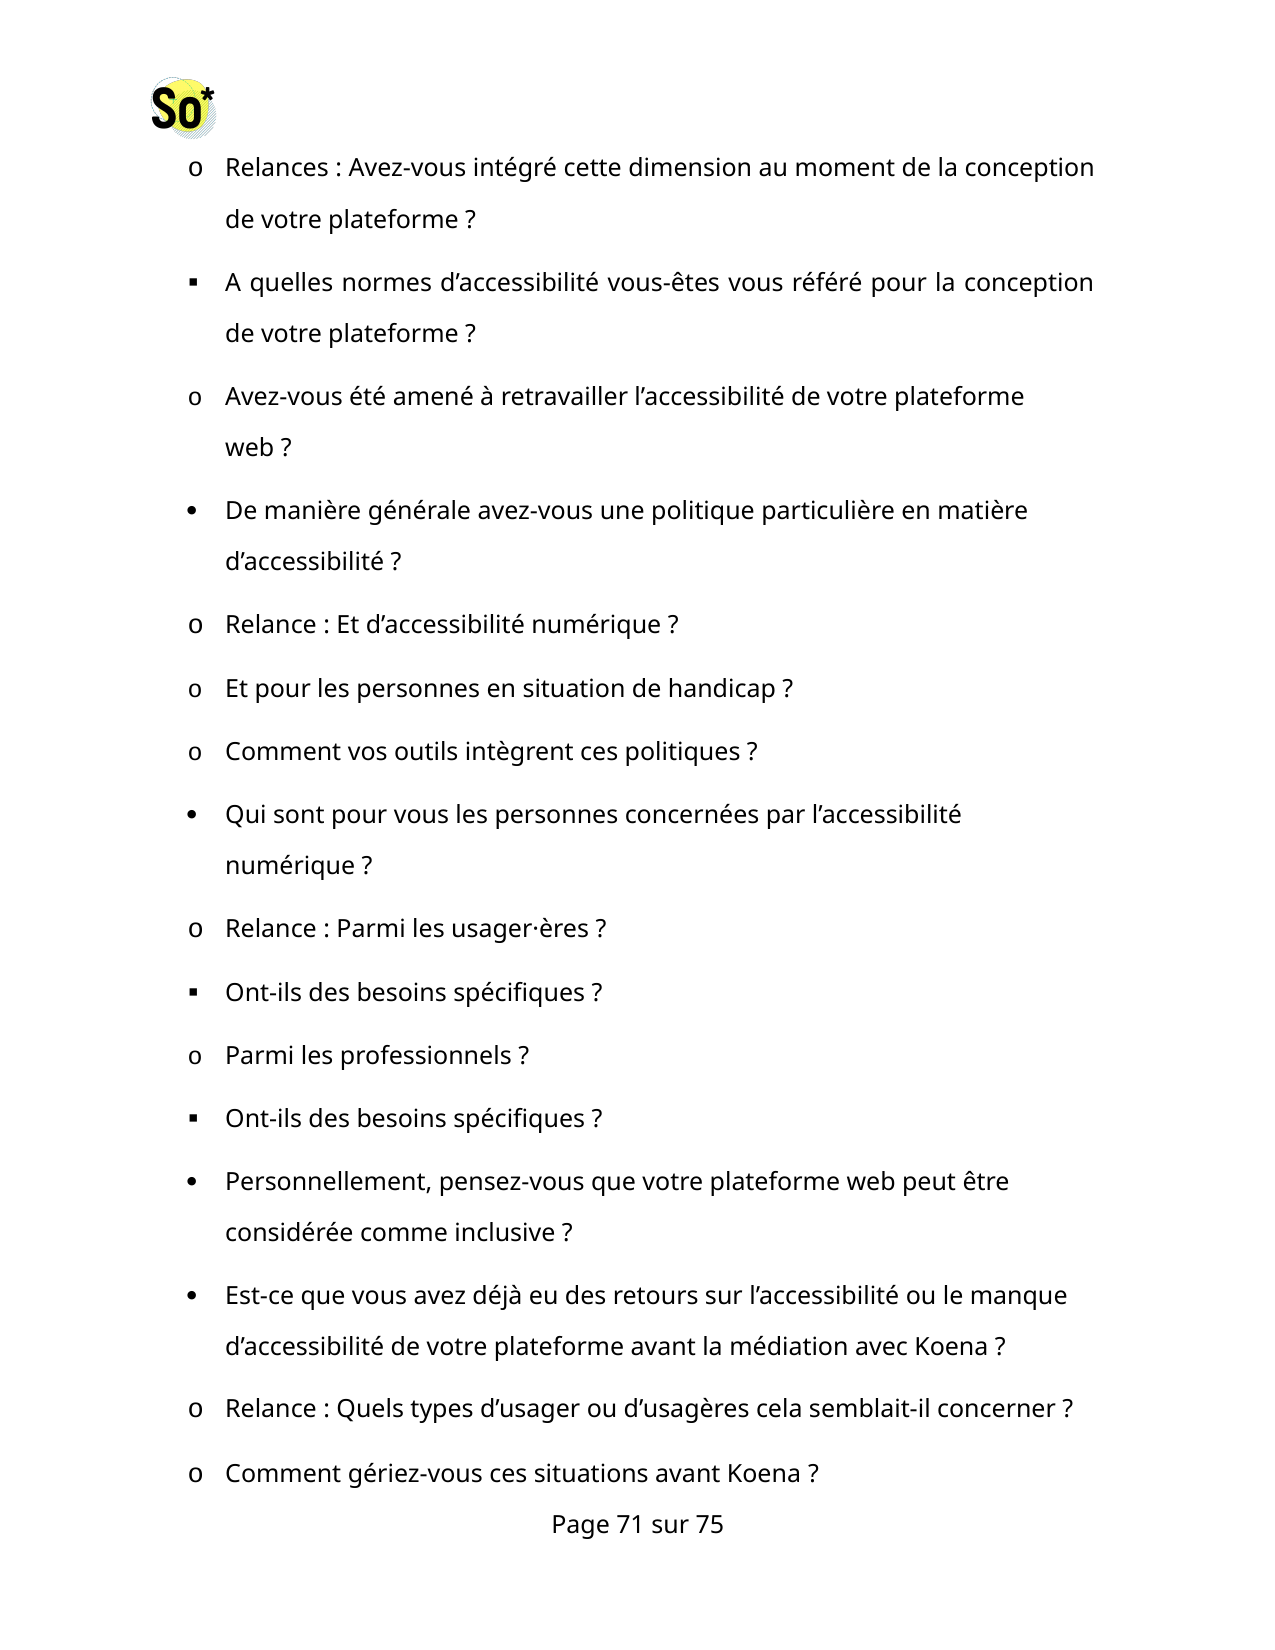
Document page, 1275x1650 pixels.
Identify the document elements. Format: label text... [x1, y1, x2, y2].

list Relance : Parmi les usager·ères ? [187, 911, 1096, 946]
list Relance : Quels types d’usager ou d’usagères cela semblait-il concerner ? [187, 1391, 1096, 1426]
list Ont-ils des besoins spécifiques ? [187, 1101, 1096, 1135]
list De manière générale avez-vous une politique particulière en matière d’accessibilité ? [187, 493, 1096, 578]
list Ont-ils des besoins spécifiques ? [187, 975, 1096, 1009]
list Personnellement, pensez-vous que votre plateforme web peut être considérée comme inclusive ? [187, 1163, 1096, 1248]
list Relance : Et d’accessibilité numérique ? [187, 606, 1096, 641]
list Et pour les personnes en situation de handicap ? [187, 671, 1096, 705]
list Qui sont pour vous les personnes concernées par l’accessibilité numérique ? [187, 797, 1096, 882]
list Est-ce que vous avez déjà eu des retours sur l’accessibilité ou le manque d’accessibilité de votre plateforme avant la médiation avec Koena ? [187, 1277, 1096, 1362]
list Parmi les professionnels ? [187, 1037, 1096, 1072]
list Relances : Avez-vous intégré cette dimension au moment de la conception de votre plateforme ? [187, 150, 1096, 236]
list Comment gériez-vous ces situations avant Koena ? [187, 1455, 1096, 1490]
picture [150, 75, 217, 142]
list Comment vos outils intègrent ces politiques ? [187, 734, 1096, 768]
list Avez-vous été amené à retravailler l’accessibilité de votre plateforme web ? [187, 378, 1096, 464]
list A quelles normes d’accessibilité vous-êtes vous référé pour la conception de votre plateforme ? [187, 265, 1096, 350]
